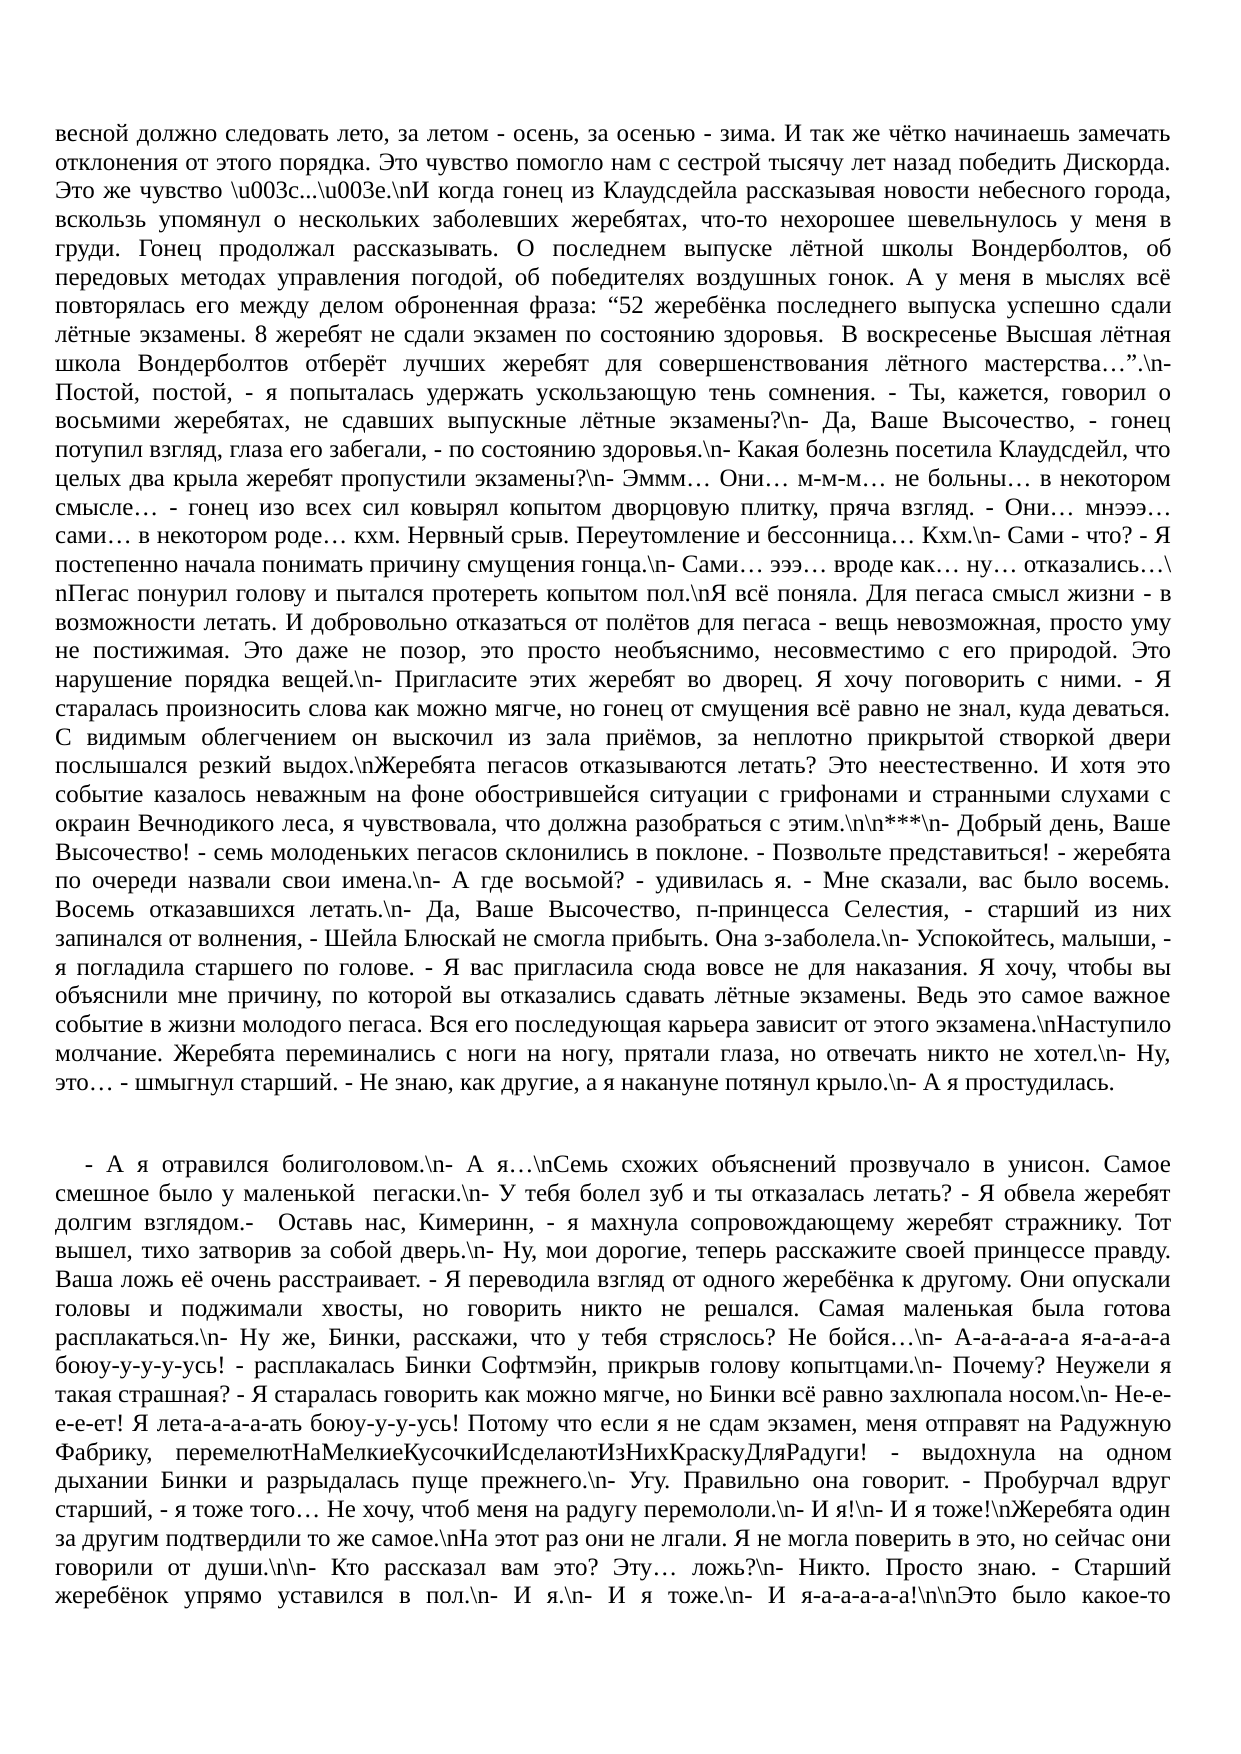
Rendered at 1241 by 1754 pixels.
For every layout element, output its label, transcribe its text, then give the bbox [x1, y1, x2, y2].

text - А я отравился болиголовом.\n- А я…\nСемь схожих объяснений прозвучало в унисон. Самое смешное было у маленькой пегаски.\n- У тебя болел зуб и ты отказалась летать? - Я обвела жеребят долгим взглядом.- Оставь нас, Кимеринн, - я махнула сопровождающему жеребят стражнику. Тот вышел, тихо затворив за собой дверь.\n- Ну, мои дорогие, теперь расскажите своей принцессе правду. Ваша ложь её очень расстраивает. - Я переводила взгляд от одного жеребёнка к другому. Они опускали головы и поджимали хвосты, но говорить никто не решался. Самая маленькая была готова расплакаться.\n- Ну же, Бинки, расскажи, что у тебя стряслось? Не бойся…\n- А-а-а-а-а-а я-а-а-а-а боюу-у-у-у-усь! - расплакалась Бинки Софтмэйн, прикрыв голову копытцами.\n- Почему? Неужели я такая страшная? - Я старалась говорить как можно мягче, но Бинки всё равно захлюпала носом.\n- Не-е-е-е-ет! Я лета-а-а-а-ать боюу-у-у-усь! Потому что если я не сдам экзамен, меня отправят на Радужную Фабрику, перемелютНаМелкиеКусочкиИсделаютИзНихКраскуДляРадуги! - выдохнула на одном дыхании Бинки и разрыдалась пуще прежнего.\n- Угу. Правильно она говорит. - Пробурчал вдруг старший, - я тоже того… Не хочу, чтоб меня на радугу перемололи.\n- И я!\n- И я тоже!\nЖеребята один за другим подтвердили то же самое.\nНа этот раз они не лгали. Я не могла поверить в это, но сейчас они говорили от души.\n\n- Кто рассказал вам это? Эту… ложь?\n- Никто. Просто знаю. - Старший жеребёнок упрямо уставился в пол.\n- И я.\n- И я тоже.\n- И я-а-а-а-а-а!\n\nЭто было какое-то [55, 1149, 1172, 1609]
text весной должно следовать лето, за летом - осень, за осенью - зима. И так же чётко начинаешь замечать отклонения от этого порядка. Это чувство помогло нам с сестрой тысячу лет назад победить Дискорда. Это же чувство \u003c...\u003e.\nИ когда гонец из Клаудсдейла рассказывая новости небесного города, вскользь упомянул о нескольких заболевших жеребятах, что-то нехорошее шевельнулось у меня в груди. Гонец продолжал рассказывать. О последнем выпуске лётной школы Вондерболтов, об передовых методах управления погодой, об победителях воздушных гонок. А у меня в мыслях всё повторялась его между делом оброненная фраза: “52 жеребёнка последнего выпуска успешно сдали лётные экзамены. 8 жеребят не сдали экзамен по состоянию здоровья. В воскресенье Высшая лётная школа Вондерболтов отберёт лучших жеребят для совершенствования лётного мастерства…”.\n- Постой, постой, - я попыталась удержать ускользающую тень сомнения. - Ты, кажется, говорил о восьмими жеребятах, не сдавших выпускные лётные экзамены?\n- Да, Ваше Высочество, - гонец потупил взгляд, глаза его забегали, - по состоянию здоровья.\n- Какая болезнь посетила Клаудсдейл, что целых два крыла жеребят пропустили экзамены?\n- Эммм… Они… м-м-м… не больны… в некотором смысле… - гонец изо всех сил ковырял копытом дворцовую плитку, пряча взгляд. - Они… мнэээ… сами… в некотором роде… кхм. Нервный срыв. Переутомление и бессонница… Кхм.\n- Сами - что? - Я постепенно начала понимать причину смущения гонца.\n- Сами… эээ… вроде как… ну… отказались…\nПегас понурил голову и пытался протереть копытом пол.\nЯ всё поняла. Для пегаса смысл жизни - в возможности летать. И добровольно отказаться от полётов для пегаса - вещь невозможная, просто уму не постижимая. Это даже не позор, это просто необъяснимо, несовместимо с его природой. Это нарушение порядка вещей.\n- Пригласите этих жеребят во дворец. Я хочу поговорить с ними. - Я старалась произносить слова как можно мягче, но гонец от смущения всё равно не знал, куда деваться. С видимым облегчением он выскочил из зала приёмов, за неплотно прикрытой створкой двери послышался резкий выдох.\nЖеребята пегасов отказываются летать? Это неестественно. И хотя это событие казалось неважным на фоне обострившейся ситуации с грифонами и странными слухами с окраин Вечнодикого леса, я чувствовала, что должна разобраться с этим.\n\n***\n- Добрый день, Ваше Высочество! - семь молоденьких пегасов склонились в поклоне. - Позвольте представиться! - жеребята по очереди назвали свои имена.\n- А где восьмой? - удивилась я. - Мне сказали, вас было восемь. Восемь отказавшихся летать.\n- Да, Ваше Высочество, п-принцесса Селестия, - старший из них запинался от волнения, - Шейла Блюскай не смогла прибыть. Она з-заболела.\n- Успокойтесь, малыши, - я погладила старшего по голове. - Я вас пригласила сюда вовсе не для наказания. Я хочу, чтобы вы объяснили мне причину, по которой вы отказались сдавать лётные экзамены. Ведь это самое важное событие в жизни молодого пегаса. Вся его последующая карьера зависит от этого экзамена.\nНаступило молчание. Жеребята переминались с ноги на ногу, прятали глаза, но отвечать никто не хотел.\n- Ну, это… - шмыгнул старший. - Не знаю, как другие, а я накануне потянул крыло.\n- А я простудилась. [55, 118, 1172, 1096]
